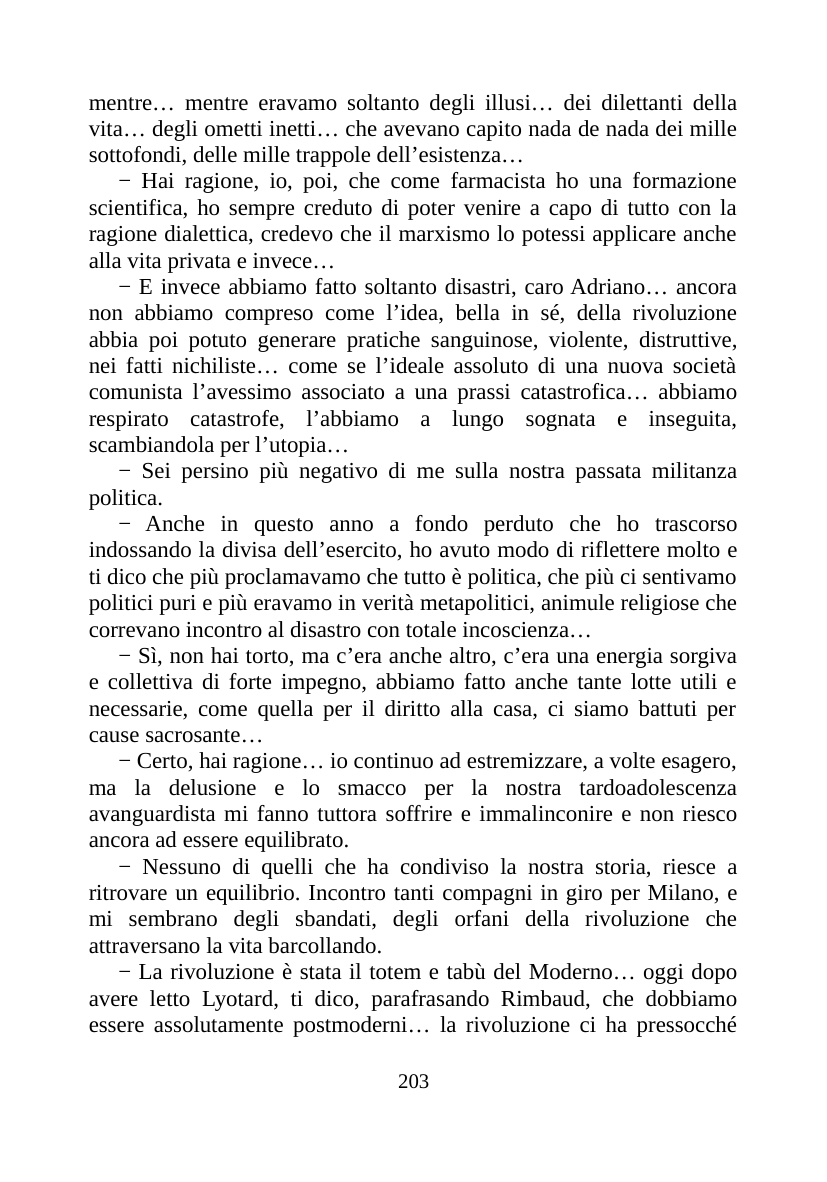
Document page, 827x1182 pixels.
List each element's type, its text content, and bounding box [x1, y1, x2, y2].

text − Hai ragione, io, poi, che come farmacista ho una formazione scientifica, ho sempre creduto di poter venire a capo di tutto con la ragione dialettica, credevo che il marxismo lo potessi applicare anche alla vita privata e invece… [88, 168, 738, 273]
text − E invece abbiamo fatto soltanto disastri, caro Adriano… ancora non abbiamo compreso come l’idea, bella in sé, della rivoluzione abbia poi potuto generare pratiche sanguinose, violente, distruttive, nei fatti nichiliste… come se l’ideale assoluto di una nuova società comunista l’avessimo associato a una prassi catastrofica… abbiamo respirato catastrofe, l’abbiamo a lungo sognata e inseguita, scambiandola per l’utopia… [88, 273, 738, 457]
text − Anche in questo anno a fondo perduto che ho trascorso indossando la divisa dell’esercito, ho avuto modo di riflettere molto e ti dico che più proclamavamo che tutto è politica, che più ci sentivamo politici puri e più eravamo in verità metapolitici, animule religiose che correvano incontro al disastro con totale incoscienza… [88, 510, 738, 642]
text − Nessuno di quelli che ha condiviso la nostra storia, riesce a ritrovare un equilibrio. Incontro tanti compagni in giro per Milano, e mi sembrano degli sbandati, degli orfani della rivoluzione che attraversano la vita barcollando. [88, 853, 738, 958]
text mentre… mentre eravamo soltanto degli illusi… dei dilettanti della vita… degli ometti inetti… che avevano capito nada de nada dei mille sottofondi, delle mille trappole dell’esistenza… [88, 88, 738, 168]
text − Certo, hai ragione… io continuo ad estremizzare, a volte esagero, ma la delusione e lo smacco per la nostra tardoadolescenza avanguardista mi fanno tuttora soffrire e immalinconire e non riesco ancora ad essere equilibrato. [88, 747, 738, 853]
text − Sei persino più negativo di me sulla nostra passata militanza politica. [88, 457, 738, 510]
text − Sì, non hai torto, ma c’era anche altro, c’era una energia sorgiva e collettiva di forte impegno, abbiamo fatto anche tante lotte utili e necessarie, come quella per il diritto alla casa, ci siamo battuti per cause sacrosante… [88, 642, 738, 747]
text − La rivoluzione è stata il totem e tabù del Moderno… oggi dopo avere letto Lyotard, ti dico, parafrasando Rimbaud, che dobbiamo essere assolutamente postmoderni… la rivoluzione ci ha pressocché [88, 958, 738, 1037]
